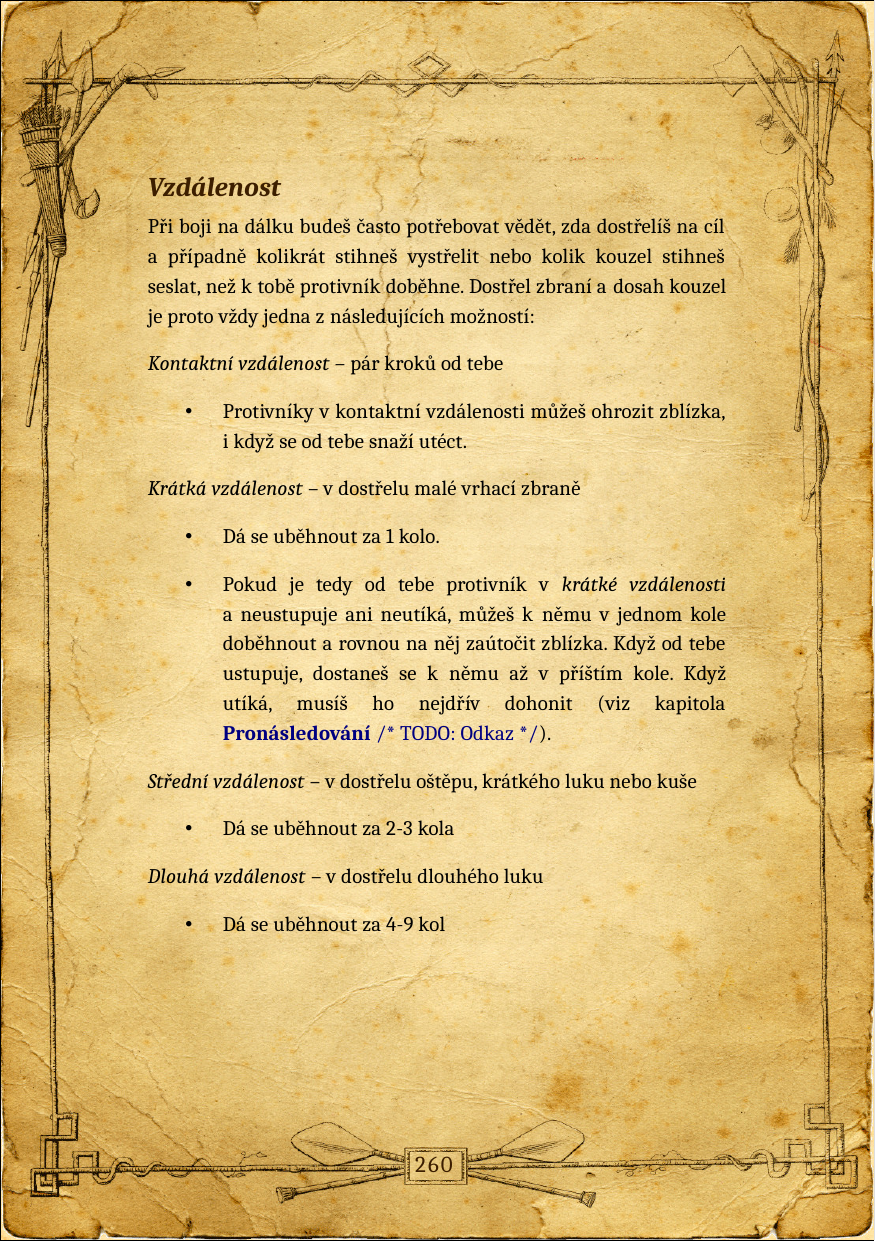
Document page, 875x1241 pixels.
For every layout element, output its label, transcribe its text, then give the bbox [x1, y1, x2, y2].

text Dlouhá vzdálenost – v⁠ dostřelu dlouhého luku [148, 864, 726, 888]
list Dá se uběhnout za 4-9 kol [185, 912, 726, 936]
text Při boji na dálku budeš často potřebovat vědět, zda dostřelíš na cíl a⁠ případně kolikrát stihneš vystřelit nebo kolik kouzel stihneš seslat, než k⁠ tobě protivník doběhne. Dostřel zbraní a⁠ dosah kouzel je proto vždy jedna z⁠ následujících možností: [148, 215, 726, 328]
picture [1, 1, 874, 1240]
list Dá se uběhnout za 1 kolo. [185, 525, 726, 549]
text Kontaktní vzdálenost – pár kroků od tebe [148, 352, 726, 376]
subtitle Vzdálenost [148, 172, 726, 203]
text Střední vzdálenost – v⁠ dostřelu oštěpu, krátkého luku nebo kuše [148, 769, 726, 793]
list Dá se uběhnout za 2-3 kola [185, 817, 726, 841]
list Pokud je tedy od tebe protivník v⁠ krátké vzdálenosti a⁠ neustupuje ani neutíká, můžeš k⁠ němu v⁠ jednom kole doběhnout a⁠ rovnou na něj zaútočit zblízka. Když od tebe ustupuje, dostaneš se k⁠ němu až v⁠ příštím kole. Když utíká, musíš ho nejdřív dohonit (viz kapitola Pronásledování /* TODO: Odkaz */). [185, 572, 726, 746]
text Krátká vzdálenost – v⁠ dostřelu malé vrhací zbraně [148, 477, 726, 501]
list Protivníky v⁠ kontaktní vzdálenosti můžeš ohrozit zblízka, i⁠ když se od tebe snaží utéct. [185, 399, 726, 453]
